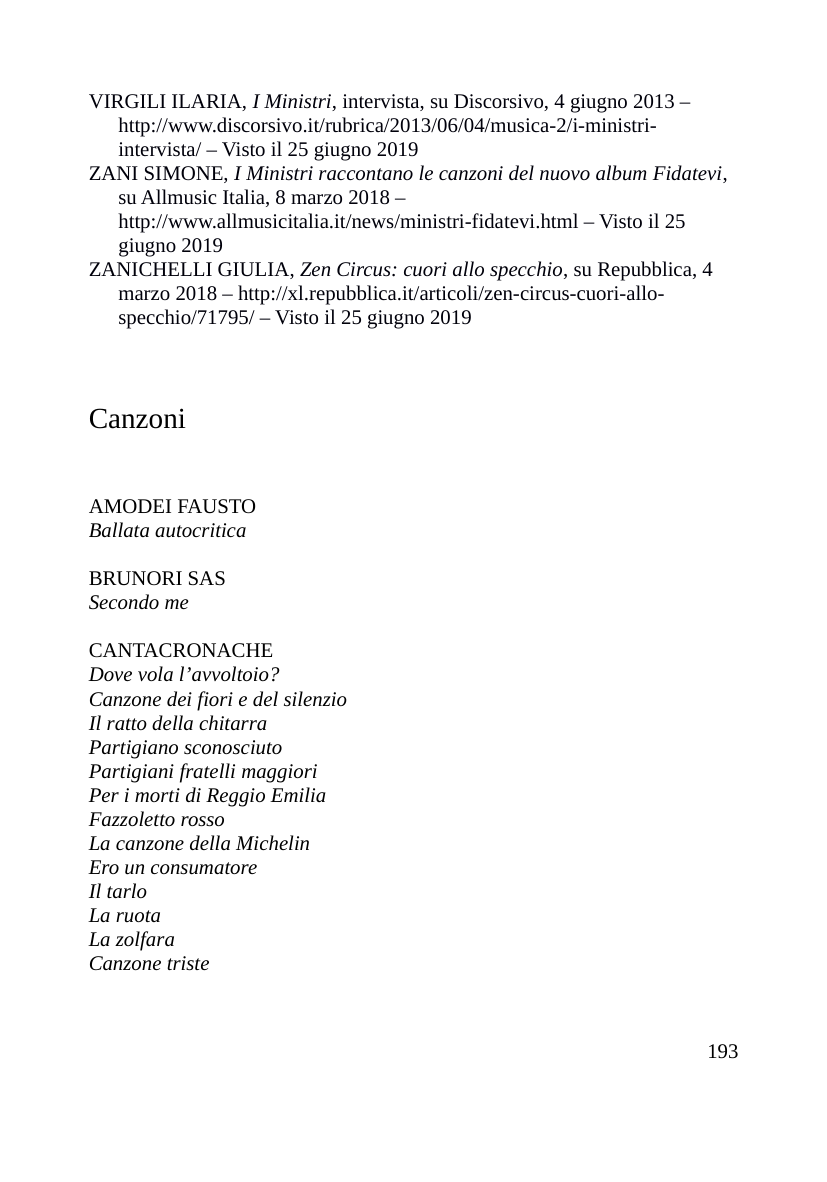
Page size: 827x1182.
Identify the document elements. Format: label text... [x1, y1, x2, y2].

text Partigiani fratelli maggiori [88, 759, 738, 783]
text Per i morti di Reggio Emilia [88, 783, 738, 807]
text Secondo me [88, 590, 738, 614]
text Ero un consumatore [88, 855, 738, 879]
text Partigiano sconosciuto [88, 734, 738, 759]
text VIRGILI ILARIA, I Ministri, intervista, su Discorsivo, 4 giugno 2013 – http://www.discorsivo.it/rubrica/2013/06/04/musica-2/i-ministri-intervista/ – Visto il 25 giugno 2019 [88, 88, 738, 161]
text Dove vola l’avvoltoio? [88, 662, 738, 686]
text Canzone dei fiori e del silenzio [88, 686, 738, 711]
text AMODEI FAUSTO [88, 494, 738, 518]
text La zolfara [88, 927, 738, 951]
text La ruota [88, 903, 738, 927]
text La canzone della Michelin [88, 831, 738, 855]
text Canzone triste [88, 951, 738, 975]
text BRUNORI SAS [88, 566, 738, 590]
text Il ratto della chitarra [88, 711, 738, 734]
subtitle Canzoni [88, 401, 738, 435]
text ZANI SIMONE, I Ministri raccontano le canzoni del nuovo album Fidatevi, su Allmusic Italia, 8 marzo 2018 – http://www.allmusicitalia.it/news/ministri-fidatevi.html – Visto il 25 giugno 2019 [88, 161, 738, 257]
text Fazzoletto rosso [88, 807, 738, 831]
text CANTACRONACHE [88, 638, 738, 662]
text Il tarlo [88, 879, 738, 903]
text Ballata autocritica [88, 518, 738, 542]
text ZANICHELLI GIULIA, Zen Circus: cuori allo specchio, su Repubblica, 4 marzo 2018 – http://xl.repubblica.it/articoli/zen-circus-cuori-allo-specchio/71795/ – Visto il 25 giugno 2019 [88, 257, 738, 329]
